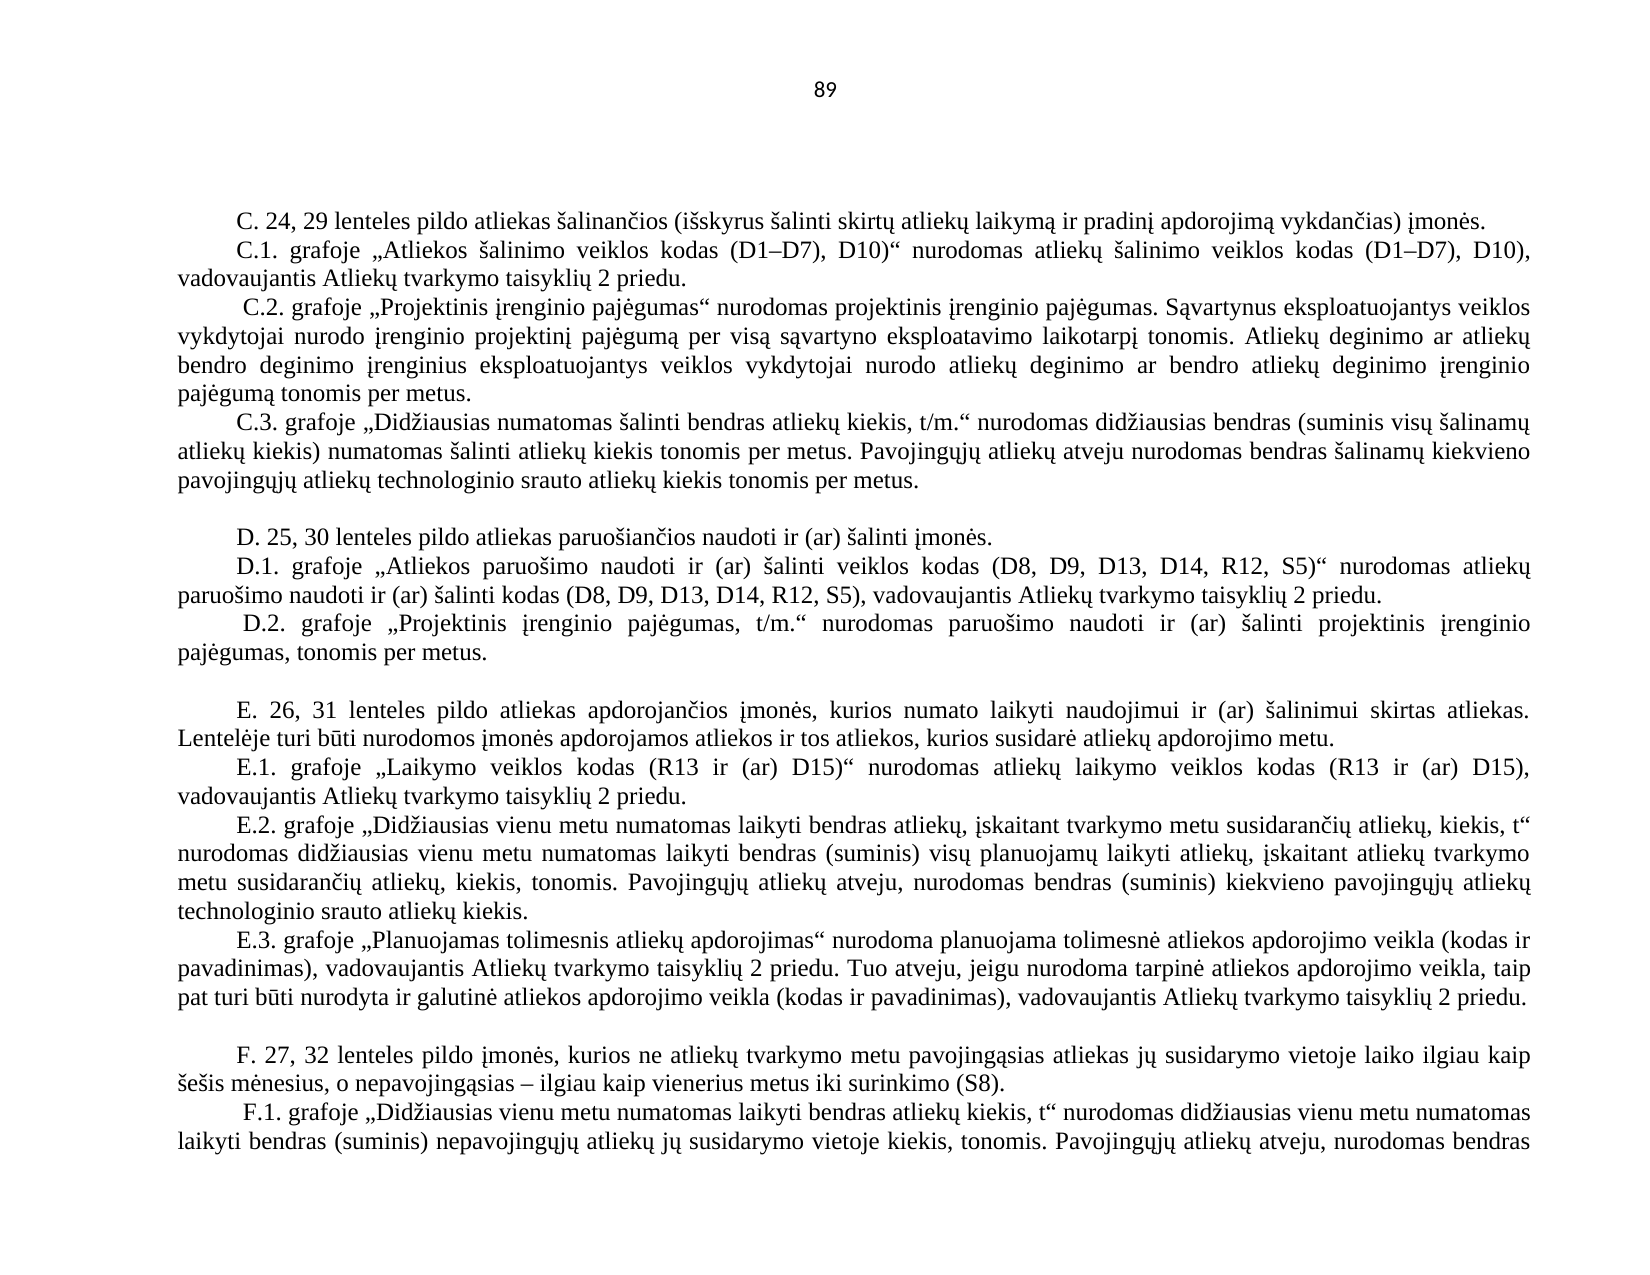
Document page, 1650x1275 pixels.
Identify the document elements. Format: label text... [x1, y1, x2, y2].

text E.1. grafoje „Laikymo veiklos kodas (R13 ir (ar) D15)“ nurodomas atliekų laikymo veiklos kodas (R13 ir (ar) D15), vadovaujantis Atliekų tvarkymo taisyklių 2 priedu. [177, 752, 1532, 810]
text D.2. grafoje „Projektinis įrenginio pajėgumas, t/m.“ nurodomas paruošimo naudoti ir (ar) šalinti projektinis įrenginio pajėgumas, tonomis per metus. [177, 608, 1532, 666]
text C.3. grafoje „Didžiausias numatomas šalinti bendras atliekų kiekis, t/m.“ nurodomas didžiausias bendras (suminis visų šalinamų atliekų kiekis) numatomas šalinti atliekų kiekis tonomis per metus. Pavojingųjų atliekų atveju nurodomas bendras šalinamų kiekvieno pavojingųjų atliekų technologinio srauto atliekų kiekis tonomis per metus. [177, 407, 1532, 493]
text D.1. grafoje „Atliekos paruošimo naudoti ir (ar) šalinti veiklos kodas (D8, D9, D13, D14, R12, S5)“ nurodomas atliekų paruošimo naudoti ir (ar) šalinti kodas (D8, D9, D13, D14, R12, S5), vadovaujantis Atliekų tvarkymo taisyklių 2 priedu. [177, 551, 1532, 608]
text D. 25, 30 lenteles pildo atliekas paruošiančios naudoti ir (ar) šalinti įmonės. [177, 522, 1532, 551]
text F.1. grafoje „Didžiausias vienu metu numatomas laikyti bendras atliekų kiekis, t“ nurodomas didžiausias vienu metu numatomas laikyti bendras (suminis) nepavojingųjų atliekų jų susidarymo vietoje kiekis, tonomis. Pavojingųjų atliekų atveju, nurodomas bendras [177, 1097, 1532, 1155]
text C.2. grafoje „Projektinis įrenginio pajėgumas“ nurodomas projektinis įrenginio pajėgumas. Sąvartynus eksploatuojantys veiklos vykdytojai nurodo įrenginio projektinį pajėgumą per visą sąvartyno eksploatavimo laikotarpį tonomis. Atliekų deginimo ar atliekų bendro deginimo įrenginius eksploatuojantys veiklos vykdytojai nurodo atliekų deginimo ar bendro atliekų deginimo įrenginio pajėgumą tonomis per metus. [177, 292, 1532, 407]
text E. 26, 31 lenteles pildo atliekas apdorojančios įmonės, kurios numato laikyti naudojimui ir (ar) šalinimui skirtas atliekas. Lentelėje turi būti nurodomos įmonės apdorojamos atliekos ir tos atliekos, kurios susidarė atliekų apdorojimo metu. [177, 695, 1532, 752]
text E.2. grafoje „Didžiausias vienu metu numatomas laikyti bendras atliekų, įskaitant tvarkymo metu susidarančių atliekų, kiekis, t“ nurodomas didžiausias vienu metu numatomas laikyti bendras (suminis) visų planuojamų laikyti atliekų, įskaitant atliekų tvarkymo metu susidarančių atliekų, kiekis, tonomis. Pavojingųjų atliekų atveju, nurodomas bendras (suminis) kiekvieno pavojingųjų atliekų technologinio srauto atliekų kiekis. [177, 810, 1532, 925]
text C.1. grafoje „Atliekos šalinimo veiklos kodas (D1–D7), D10)“ nurodomas atliekų šalinimo veiklos kodas (D1–D7), D10), vadovaujantis Atliekų tvarkymo taisyklių 2 priedu. [177, 235, 1532, 292]
text C. 24, 29 lenteles pildo atliekas šalinančios (išskyrus šalinti skirtų atliekų laikymą ir pradinį apdorojimą vykdančias) įmonės. [177, 206, 1532, 235]
text E.3. grafoje „Planuojamas tolimesnis atliekų apdorojimas“ nurodoma planuojama tolimesnė atliekos apdorojimo veikla (kodas ir pavadinimas), vadovaujantis Atliekų tvarkymo taisyklių 2 priedu. Tuo atveju, jeigu nurodoma tarpinė atliekos apdorojimo veikla, taip pat turi būti nurodyta ir galutinė atliekos apdorojimo veikla (kodas ir pavadinimas), vadovaujantis Atliekų tvarkymo taisyklių 2 priedu. [177, 925, 1532, 1011]
text F. 27, 32 lenteles pildo įmonės, kurios ne atliekų tvarkymo metu pavojingąsias atliekas jų susidarymo vietoje laiko ilgiau kaip šešis mėnesius, o nepavojingąsias – ilgiau kaip vienerius metus iki surinkimo (S8). [177, 1040, 1532, 1097]
